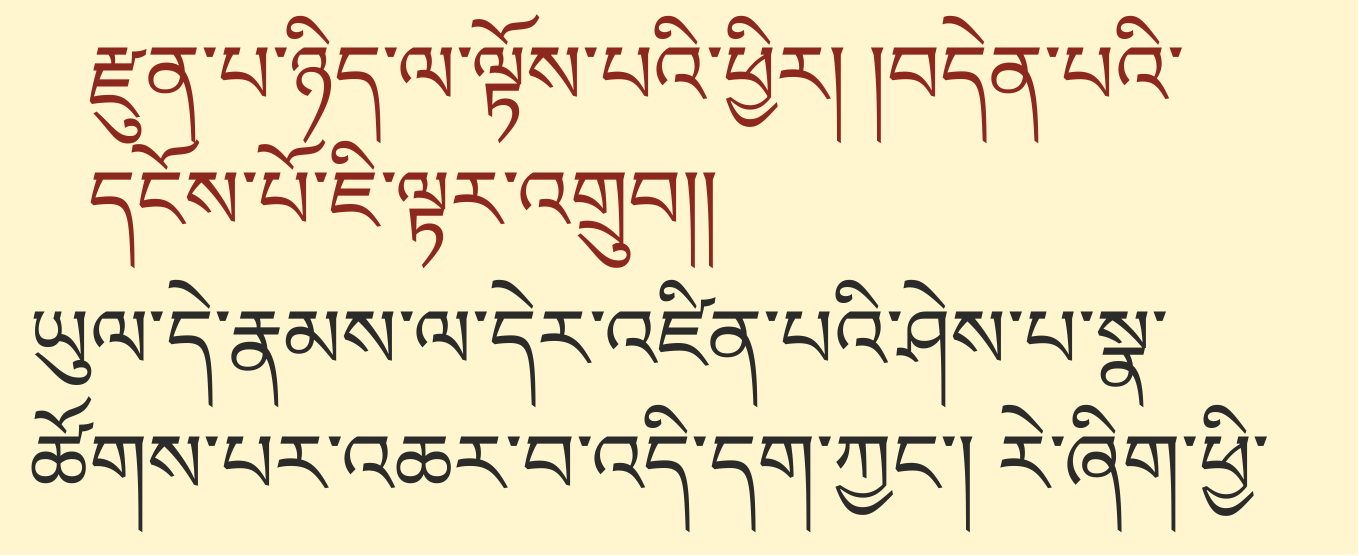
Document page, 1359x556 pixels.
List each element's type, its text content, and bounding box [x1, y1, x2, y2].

text ཡུལ་དེ་རྣམས་ལ་དེར་འཛིན་པའི་ཤེས་པ་སྣ་ཚོགས་པར་འཆར་བ་འདི་དག་ཀྱང་། རེ་ཞིག་ཕྱི་ [29, 294, 1346, 527]
text རྫུན་པ་ཉིད་ལ་ལྟོས་པའི་ཕྱིར། །བདེན་པའི་དངོས་པོ་ཇི་ལྟར་འགྲུབ།། [88, 29, 1346, 263]
